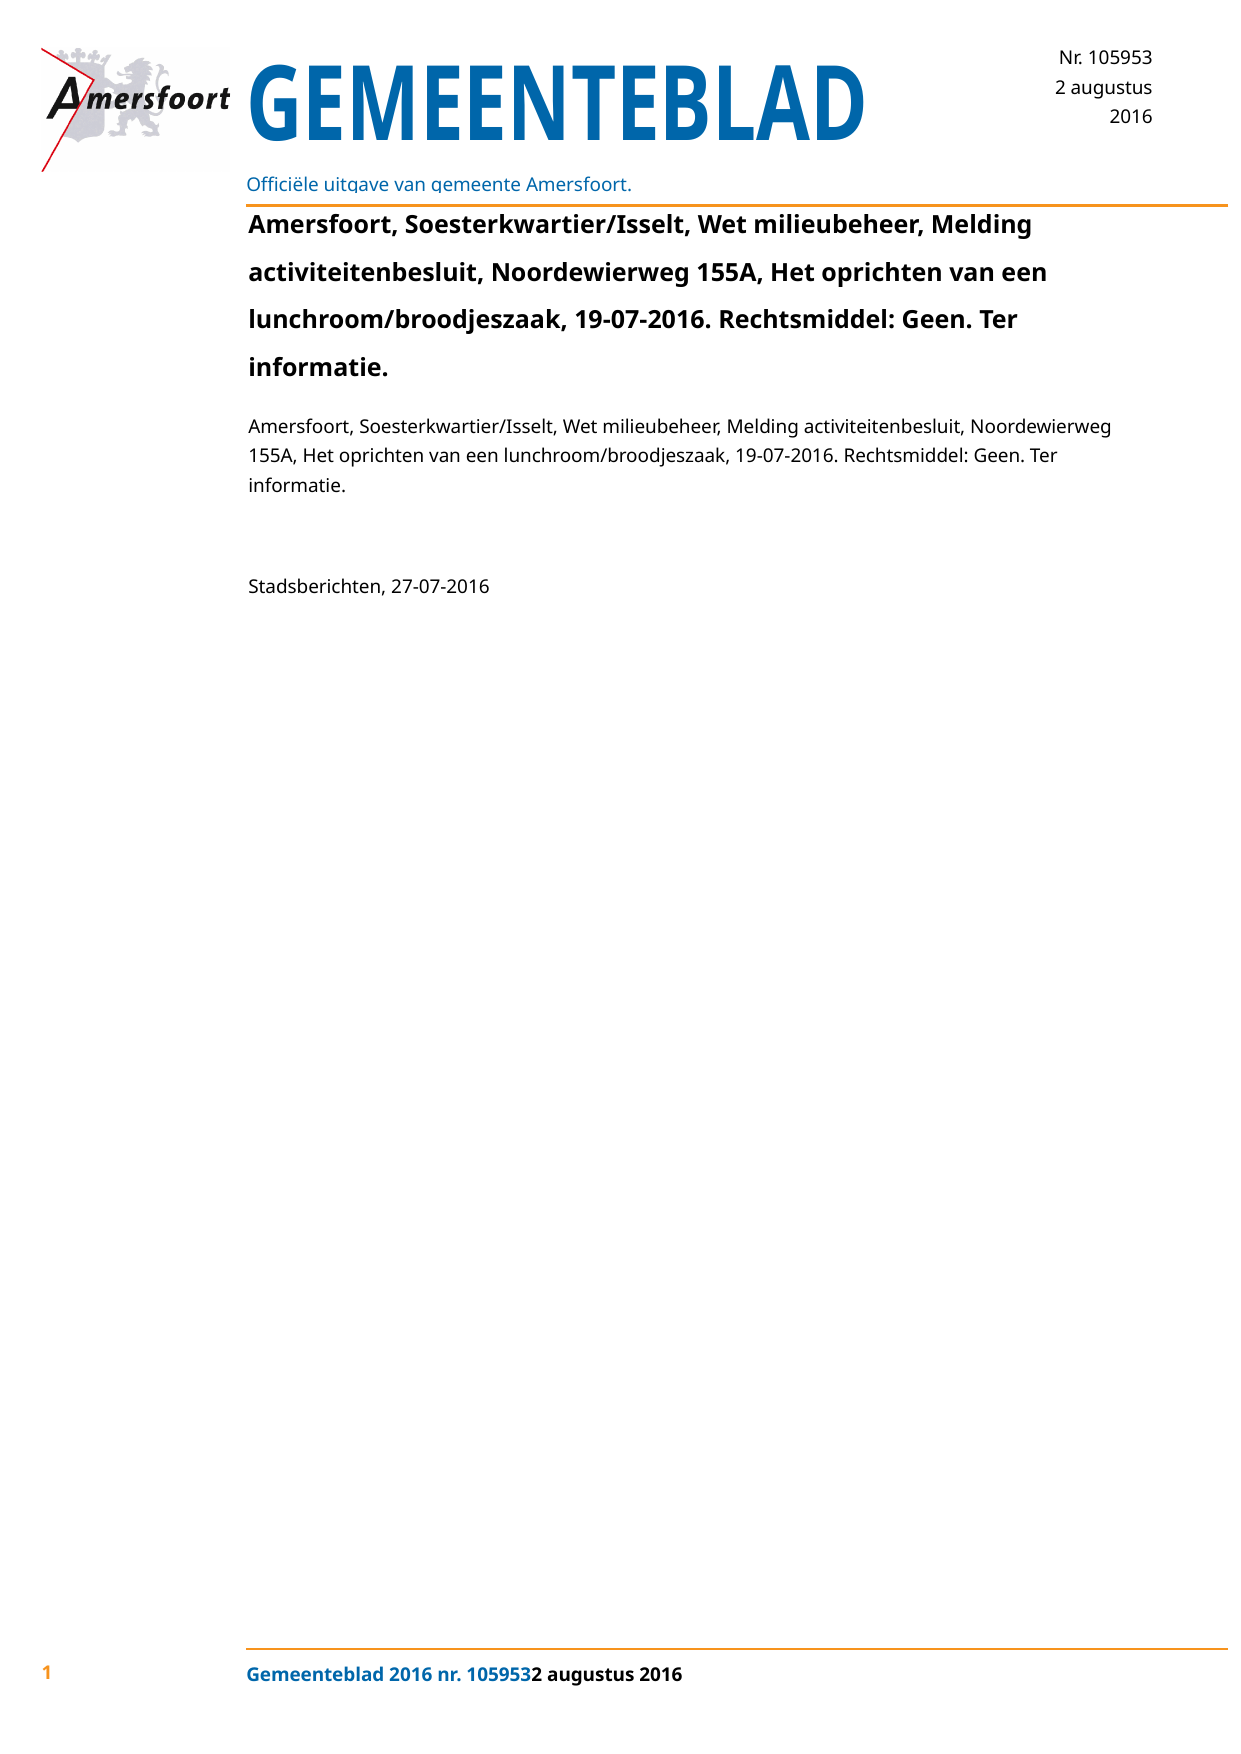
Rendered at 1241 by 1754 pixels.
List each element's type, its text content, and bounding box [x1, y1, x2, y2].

text Amersfoort, Soesterkwartier/Isselt, Wet milieubeheer, Melding activiteitenbesluit, Noordewierweg 155A, Het oprichten van een lunchroom/broodjeszaak, 19-07-2016. Rechtsmiddel: Geen. Ter informatie. [248, 413, 1152, 498]
picture [41, 47, 231, 172]
text Amersfoort, Soesterkwartier/Isselt, Wet milieubeheer, Melding activiteitenbesluit, Noordewierweg 155A, Het oprichten van een lunchroom/broodjeszaak, 19-07-2016. Rechtsmiddel: Geen. Ter informatie. [248, 207, 1152, 384]
text Stadsberichten, 27-07-2016 [248, 573, 1152, 599]
